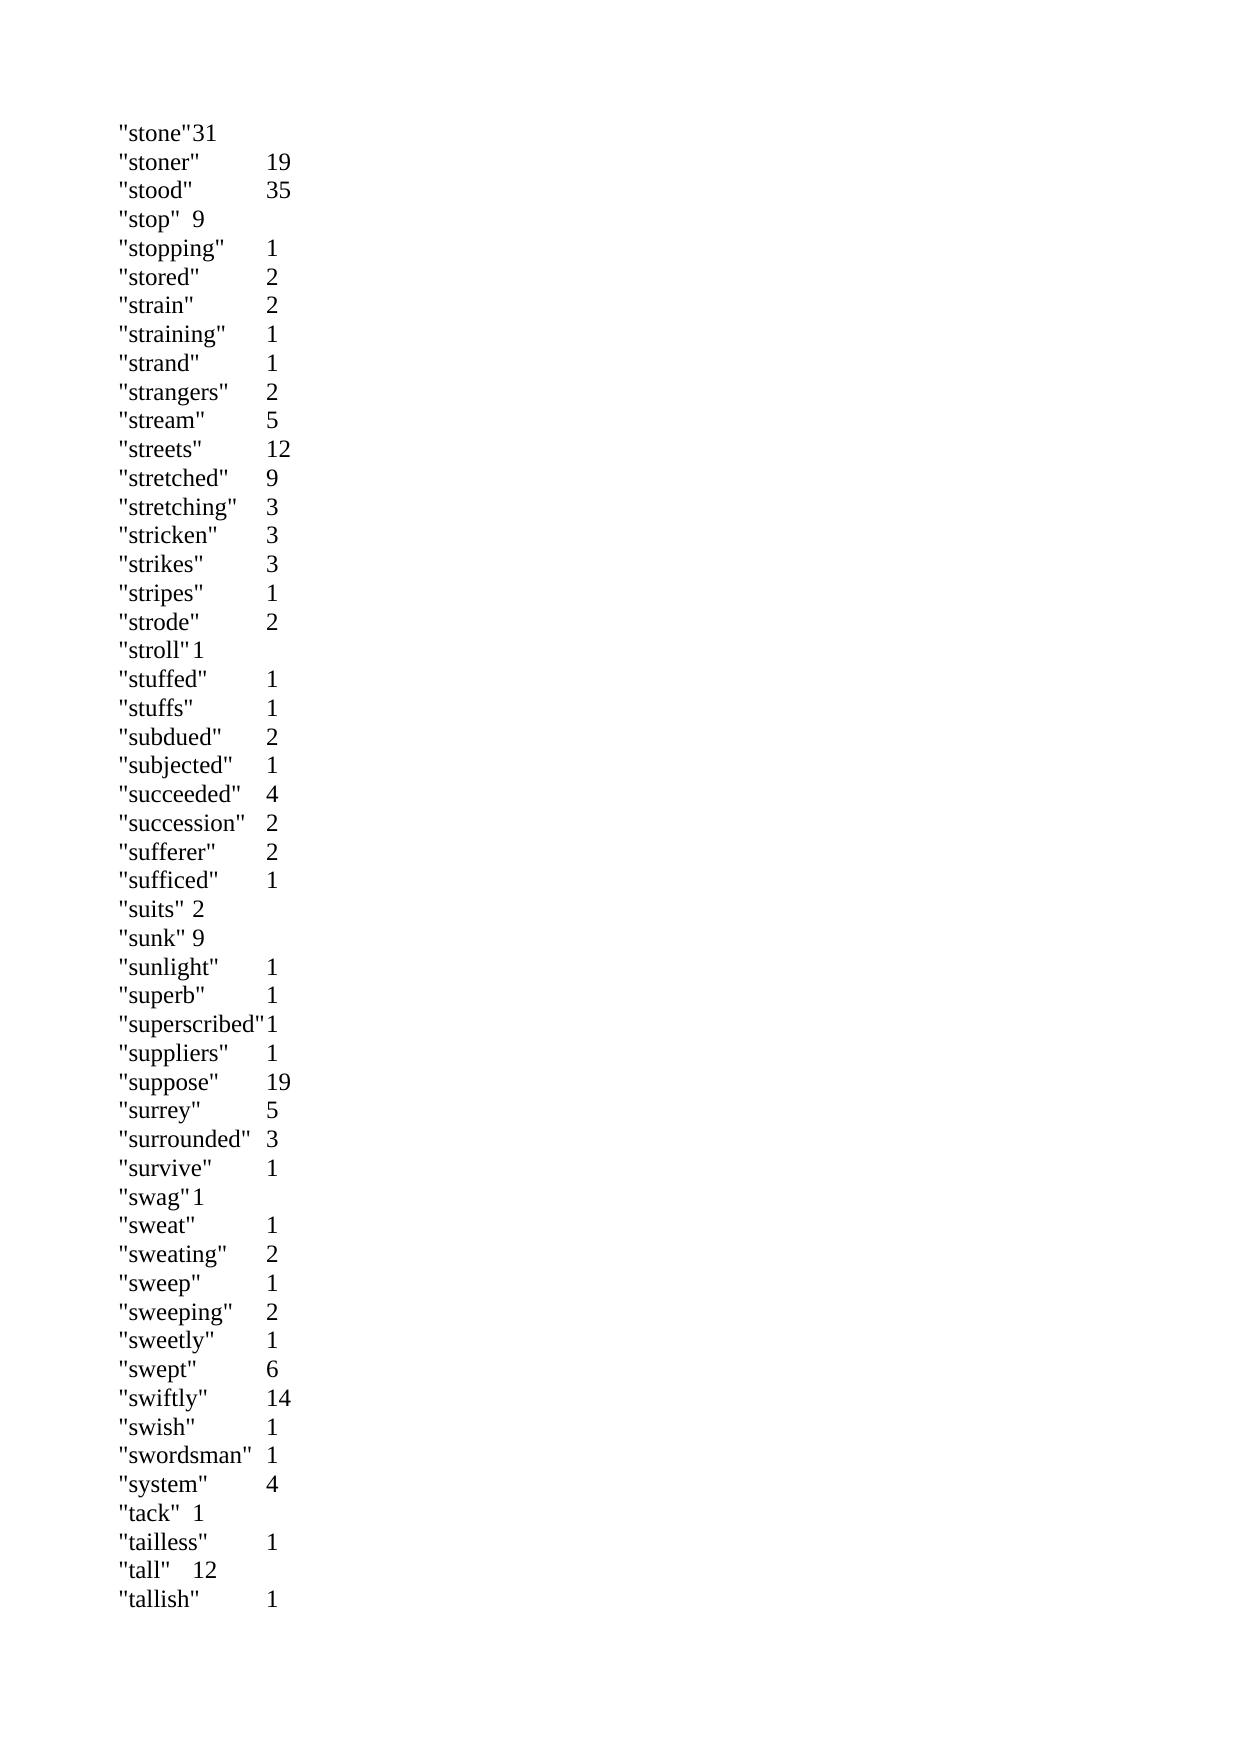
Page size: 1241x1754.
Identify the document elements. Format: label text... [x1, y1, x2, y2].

text "streets" 12 [118, 434, 1122, 463]
text "tack" 1 [118, 1498, 1122, 1527]
text "survive" 1 [118, 1153, 1122, 1182]
text "surrounded" 3 [118, 1124, 1122, 1153]
text "stricken" 3 [118, 521, 1122, 549]
text "superscribed" 1 [118, 1009, 1122, 1038]
text "sufficed" 1 [118, 866, 1122, 894]
text "strangers" 2 [118, 377, 1122, 406]
text "stone" 31 [118, 118, 1122, 147]
text "swish" 1 [118, 1412, 1122, 1441]
text "strain" 2 [118, 291, 1122, 319]
text "sweetly" 1 [118, 1326, 1122, 1354]
text "stoner" 19 [118, 147, 1122, 176]
text "stretched" 9 [118, 463, 1122, 492]
text "subjected" 1 [118, 751, 1122, 779]
text "sweat" 1 [118, 1211, 1122, 1239]
text "tallish" 1 [118, 1584, 1122, 1613]
text "subdued" 2 [118, 722, 1122, 751]
text "stop" 9 [118, 204, 1122, 233]
text "tailless" 1 [118, 1527, 1122, 1556]
text "strode" 2 [118, 607, 1122, 636]
text "sunlight" 1 [118, 952, 1122, 981]
text "sufferer" 2 [118, 837, 1122, 866]
text "swordsman" 1 [118, 1441, 1122, 1469]
text "stored" 2 [118, 262, 1122, 291]
text "sweeping" 2 [118, 1297, 1122, 1326]
text "straining" 1 [118, 319, 1122, 348]
text "swept" 6 [118, 1354, 1122, 1383]
text "superb" 1 [118, 981, 1122, 1009]
text "tall" 12 [118, 1556, 1122, 1584]
text "swiftly" 14 [118, 1383, 1122, 1412]
text "succeeded" 4 [118, 779, 1122, 808]
text "strand" 1 [118, 348, 1122, 377]
text "stretching" 3 [118, 492, 1122, 521]
text "stuffed" 1 [118, 664, 1122, 693]
text "stroll" 1 [118, 636, 1122, 664]
text "sunk" 9 [118, 923, 1122, 952]
text "swag" 1 [118, 1182, 1122, 1211]
text "suits" 2 [118, 894, 1122, 923]
text "sweep" 1 [118, 1268, 1122, 1297]
text "sweating" 2 [118, 1239, 1122, 1268]
text "stuffs" 1 [118, 693, 1122, 722]
text "suppliers" 1 [118, 1038, 1122, 1067]
text "system" 4 [118, 1469, 1122, 1498]
text "suppose" 19 [118, 1067, 1122, 1096]
text "strikes" 3 [118, 549, 1122, 578]
text "stood" 35 [118, 176, 1122, 204]
text "surrey" 5 [118, 1096, 1122, 1124]
text "stream" 5 [118, 406, 1122, 434]
text "stopping" 1 [118, 233, 1122, 262]
text "stripes" 1 [118, 578, 1122, 607]
text "succession" 2 [118, 808, 1122, 837]
